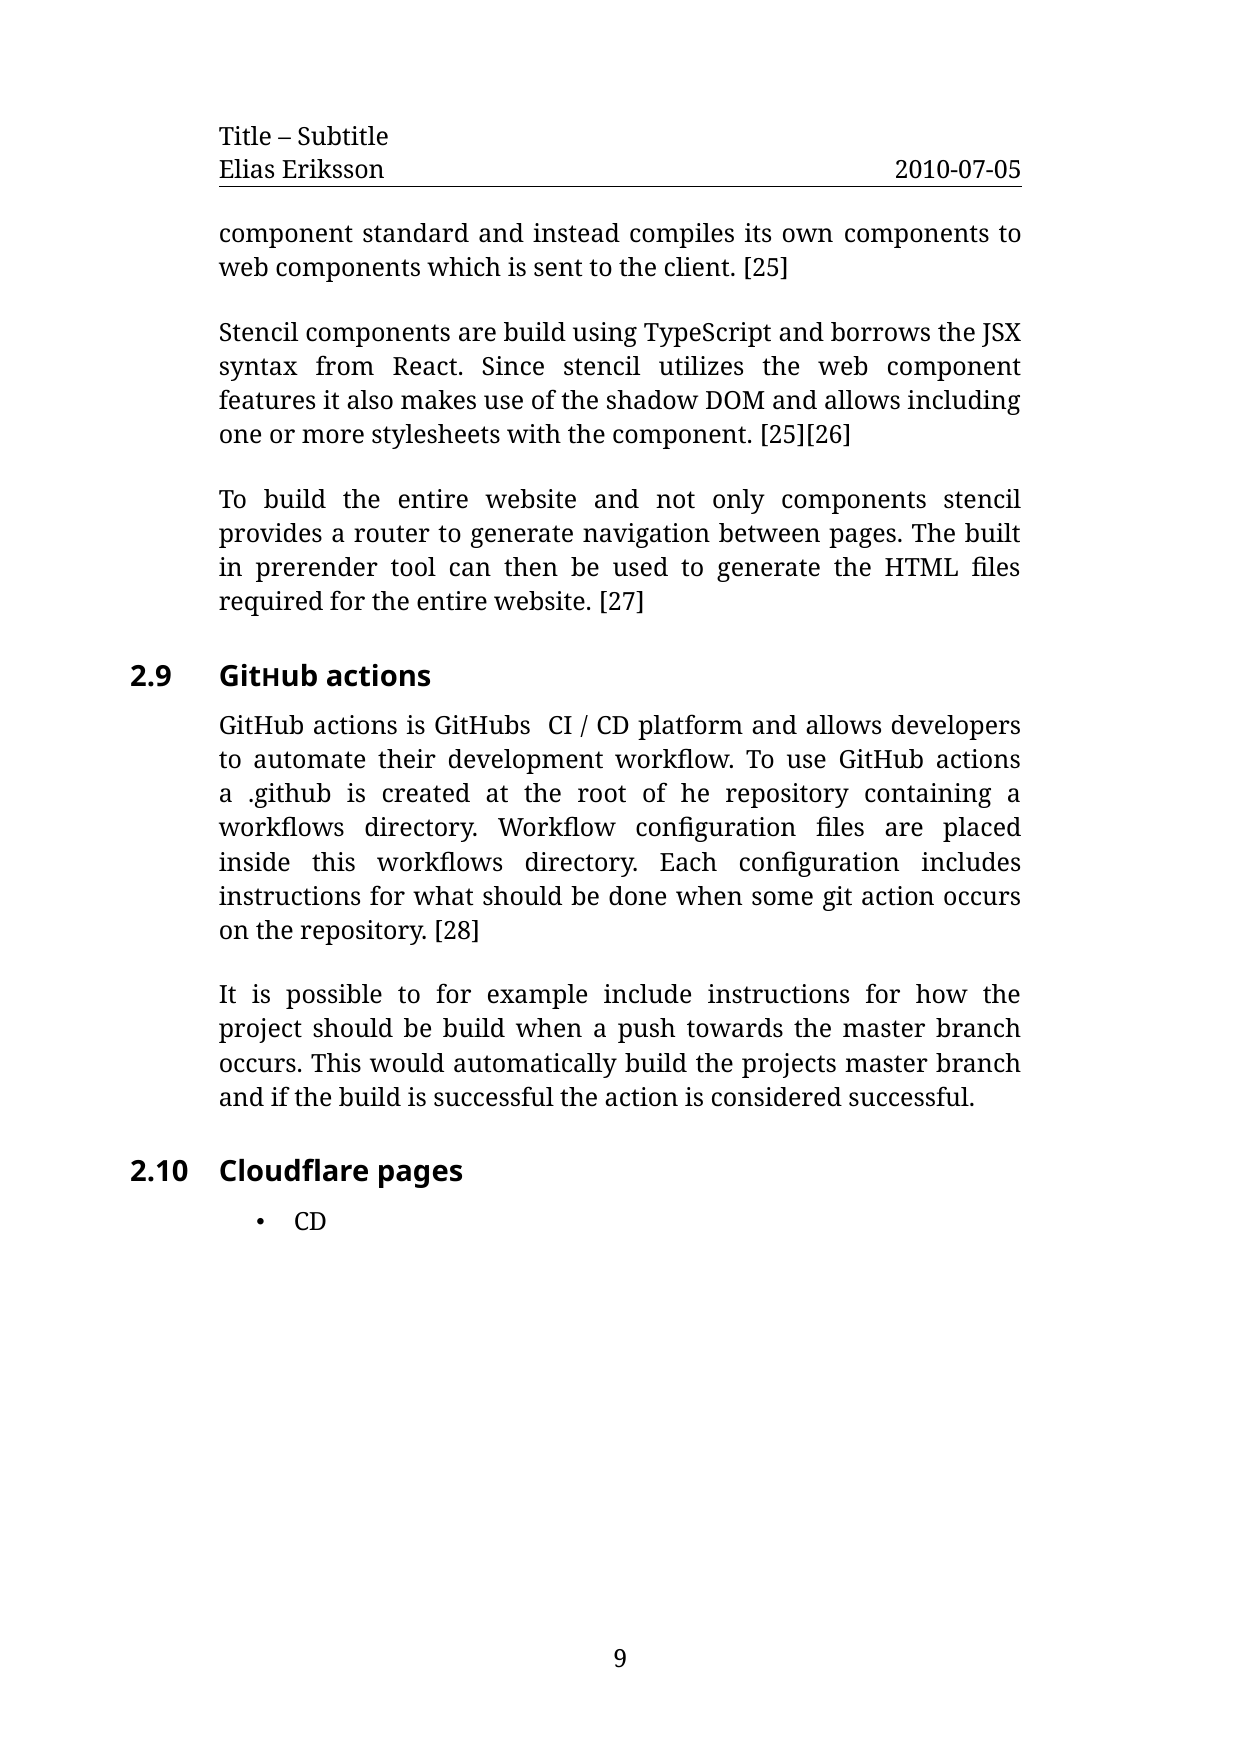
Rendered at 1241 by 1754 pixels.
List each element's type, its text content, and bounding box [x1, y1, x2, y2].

text Stencil components are build using TypeScript and borrows the JSX syntax from React. Since stencil utilizes the web component features it also makes use of the shadow DOM and allows including one or more stylesheets with the component. [25][26] [218, 315, 1022, 451]
text It is possible to for example include instructions for how the project should be build when a push towards the master branch occurs. This would automatically build the projects master branch and if the build is successful the action is considered successful. [218, 977, 1022, 1113]
text GitHub actions is GitHubs CI / CD platform and allows developers to automate their development workflow. To use GitHub actions a .github is created at the root of he repository containing a workflows directory. Workflow configuration files are placed inside this workflows directory. Each configuration includes instructions for what should be done when some git action occurs on the repository. [28] [218, 708, 1022, 946]
list CD [256, 1203, 1022, 1237]
subtitle GitHub actions [130, 655, 1022, 695]
subtitle Cloudflare pages [130, 1151, 1022, 1190]
text To build the entire website and not only components stencil provides a router to generate navigation between pages. The built in prerender tool can then be used to generate the HTML files required for the entire website. [27] [218, 482, 1022, 618]
text component standard and instead compiles its own components to web components which is sent to the client. [25] [218, 216, 1022, 284]
